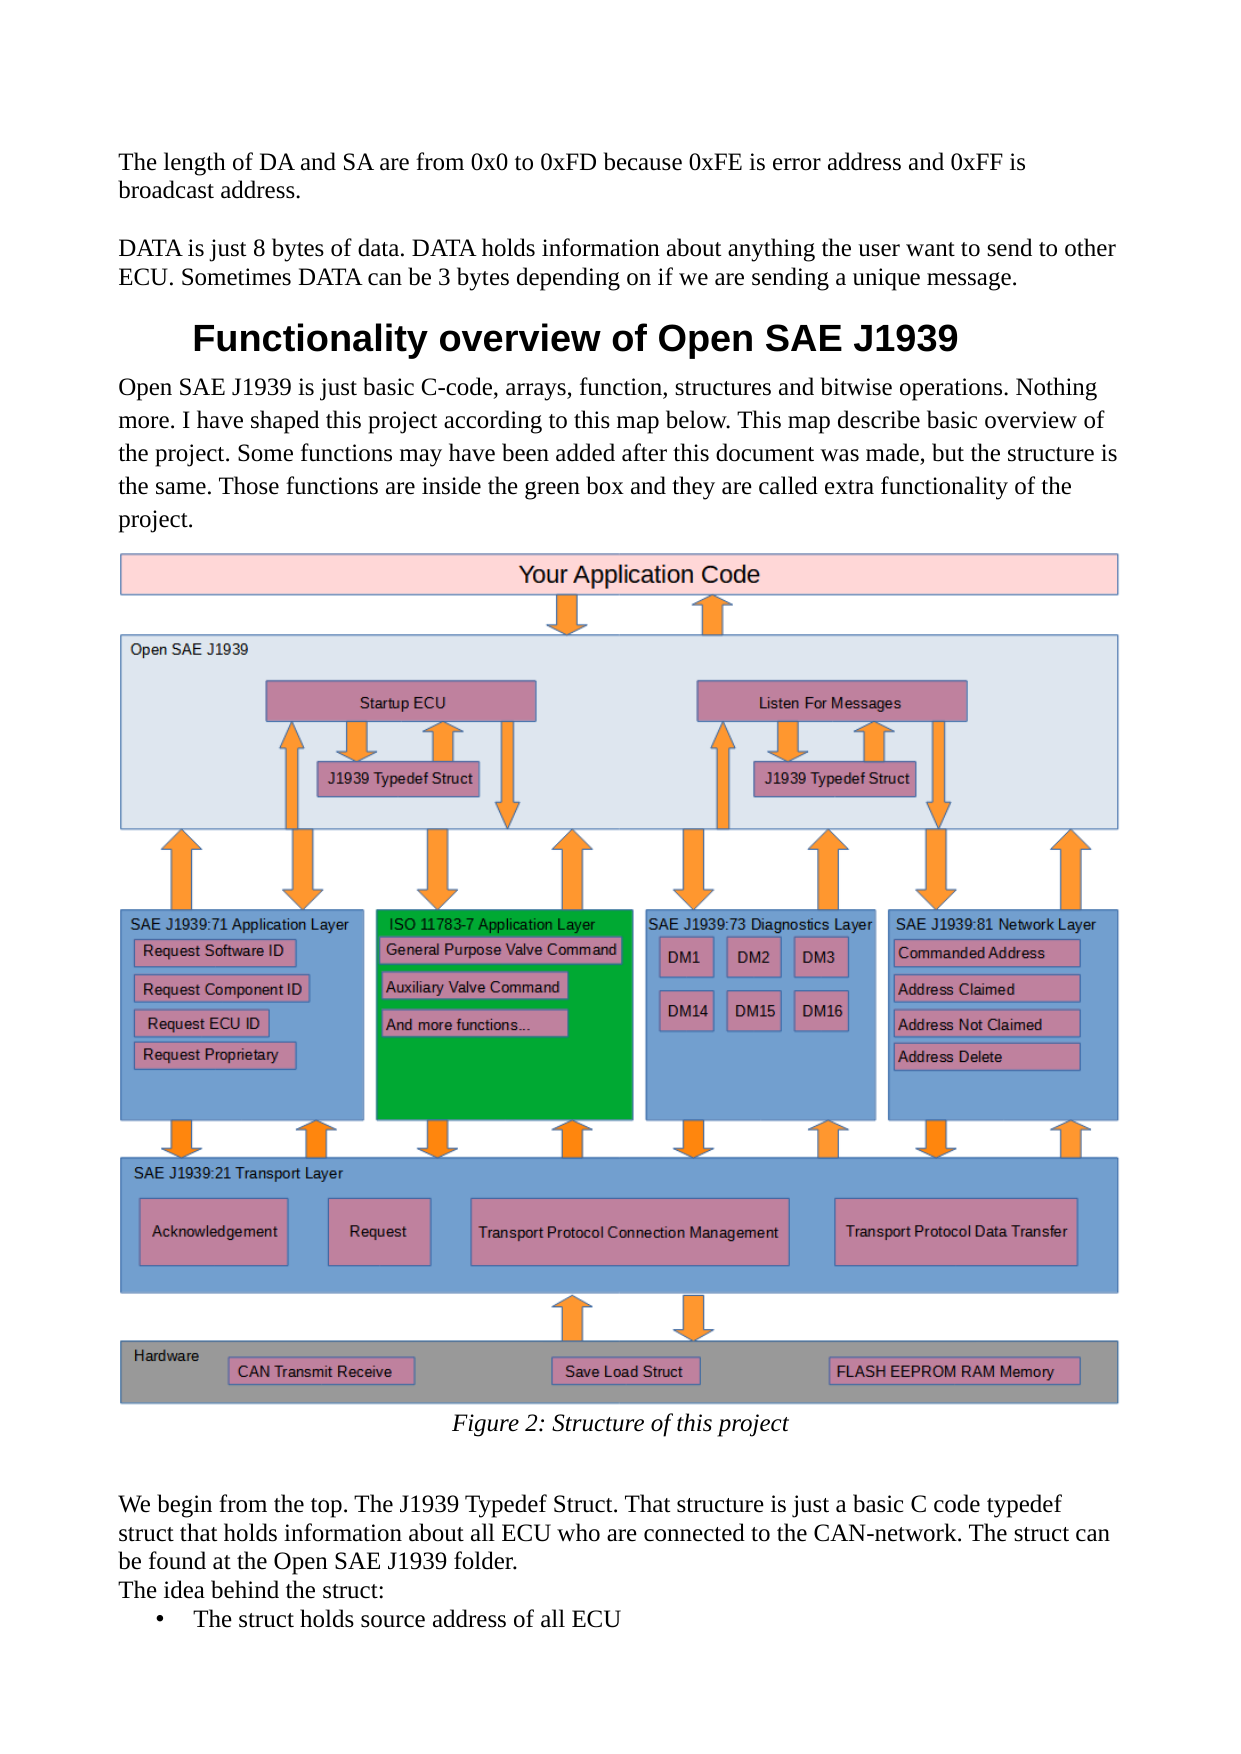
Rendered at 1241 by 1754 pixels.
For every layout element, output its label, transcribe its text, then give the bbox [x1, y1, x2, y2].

list The struct holds source address of all ECU [156, 1604, 1122, 1633]
text The idea behind the struct: [118, 1575, 1122, 1604]
text DATA is just 8 bytes of data. DATA holds information about anything the user want to send to other ECU. Sometimes DATA can be 3 bytes depending on if we are sending a unique message. [118, 233, 1122, 291]
text The length of DA and SA are from 0x0 to 0xFD because 0xFE is error address and 0xFF is broadcast address. [118, 147, 1122, 204]
text We begin from the top. The J1939 Typedef Struct. That structure is just a basic C code typedef struct that holds information about all ECU who are connected to the CAN-network. The struct can be found at the Open SAE J1939 folder. [118, 1489, 1122, 1575]
text Open SAE J1939 is just basic C-code, arrays, function, structures and bitwise operations. Nothing more. I have shaped this project according to this map below. This map describe basic overview of the project. Some functions may have been added after this document was made, but the structure is the same. Those functions are inside the green box and they are called extra functionality of the project. [118, 372, 1122, 533]
picture [118, 551, 1123, 1409]
text Figure 2: Structure of this project [118, 1409, 1122, 1437]
subtitle Functionality overview of Open SAE J1939 [118, 316, 1122, 359]
